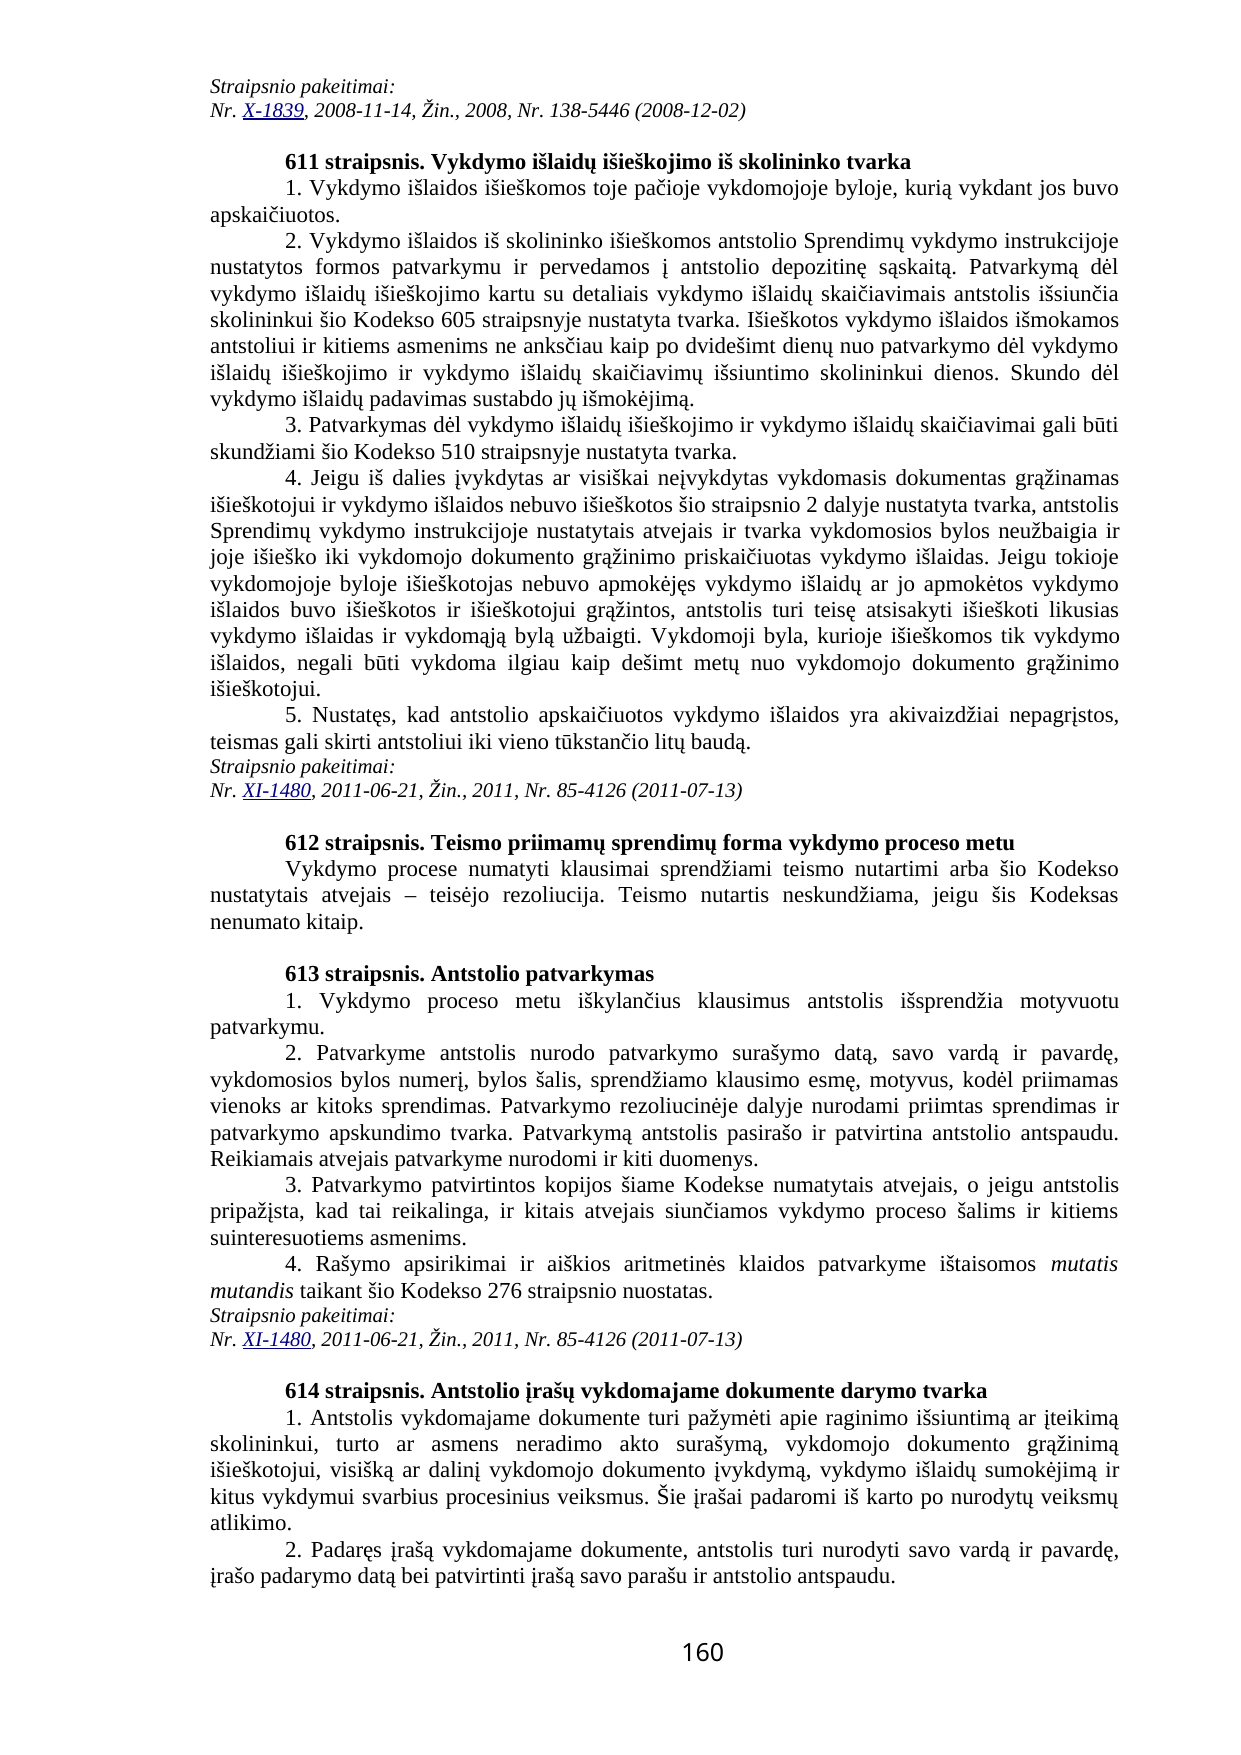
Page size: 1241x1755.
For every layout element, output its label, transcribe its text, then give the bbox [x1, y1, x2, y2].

text Straipsnio pakeitimai: [210, 754, 1120, 778]
text Straipsnio pakeitimai: [210, 1303, 1120, 1327]
text 2. Padaręs įrašą vykdomajame dokumente, antstolis turi nurodyti savo vardą ir pavardę, įrašo padarymo datą bei patvirtinti įrašą savo parašu ir antstolio antspaudu. [210, 1536, 1120, 1588]
text 1. Vykdymo išlaidos išieškomos toje pačioje vykdomojoje byloje, kurią vykdant jos buvo apskaičiuotos. [210, 174, 1120, 227]
text Straipsnio pakeitimai: [210, 73, 1120, 98]
text 613 straipsnis. Antstolio patvarkymas [210, 960, 1120, 987]
text 5. Nustatęs, kad antstolio apskaičiuotos vykdymo išlaidos yra akivaizdžiai nepagrįstos, teismas gali skirti antstoliui iki vieno tūkstančio litų baudą. [210, 701, 1120, 754]
text Nr. XI-1480, 2011-06-21, Žin., 2011, Nr. 85-4126 (2011-07-13) [210, 1327, 1120, 1351]
text 612 straipsnis. Teismo priimamų sprendimų forma vykdymo proceso metu [210, 829, 1120, 855]
text 2. Patvarkyme antstolis nurodo patvarkymo surašymo datą, savo vardą ir pavardę, vykdomosios bylos numerį, bylos šalis, sprendžiamo klausimo esmę, motyvus, kodėl priimamas vienoks ar kitoks sprendimas. Patvarkymo rezoliucinėje dalyje nurodami priimtas sprendimas ir patvarkymo apskundimo tvarka. Patvarkymą antstolis pasirašo ir patvirtina antstolio antspaudu. Reikiamais atvejais patvarkyme nurodomi ir kiti duomenys. [210, 1039, 1120, 1171]
text 1. Vykdymo proceso metu iškylančius klausimus antstolis išsprendžia motyvuotu patvarkymu. [210, 987, 1120, 1039]
text 2. Vykdymo išlaidos iš skolininko išieškomos antstolio Sprendimų vykdymo instrukcijoje nustatytos formos patvarkymu ir pervedamos į antstolio depozitinę sąskaitą. Patvarkymą dėl vykdymo išlaidų išieškojimo kartu su detaliais vykdymo išlaidų skaičiavimais antstolis išsiunčia skolininkui šio Kodekso 605 straipsnyje nustatyta tvarka. Išieškotos vykdymo išlaidos išmokamos antstoliui ir kitiems asmenims ne anksčiau kaip po dvidešimt dienų nuo patvarkymo dėl vykdymo išlaidų išieškojimo ir vykdymo išlaidų skaičiavimų išsiuntimo skolininkui dienos. Skundo dėl vykdymo išlaidų padavimas sustabdo jų išmokėjimą. [210, 227, 1120, 412]
text Nr. XI-1480, 2011-06-21, Žin., 2011, Nr. 85-4126 (2011-07-13) [210, 778, 1120, 802]
text 1. Antstolis vykdomajame dokumente turi pažymėti apie raginimo išsiuntimą ar įteikimą skolininkui, turto ar asmens neradimo akto surašymą, vykdomojo dokumento grąžinimą išieškotojui, visišką ar dalinį vykdomojo dokumento įvykdymą, vykdymo išlaidų sumokėjimą ir kitus vykdymui svarbius procesinius veiksmus. Šie įrašai padaromi iš karto po nurodytų veiksmų atlikimo. [210, 1404, 1120, 1536]
text 4. Rašymo apsirikimai ir aiškios aritmetinės klaidos patvarkyme ištaisomos mutatis mutandis taikant šio Kodekso 276 straipsnio nuostatas. [210, 1250, 1120, 1303]
text Vykdymo procese numatyti klausimai sprendžiami teismo nutartimi arba šio Kodekso nustatytais atvejais – teisėjo rezoliucija. Teismo nutartis neskundžiama, jeigu šis Kodeksas nenumato kitaip. [210, 855, 1120, 934]
text 3. Patvarkymas dėl vykdymo išlaidų išieškojimo ir vykdymo išlaidų skaičiavimai gali būti skundžiami šio Kodekso 510 straipsnyje nustatyta tvarka. [210, 412, 1120, 464]
text 3. Patvarkymo patvirtintos kopijos šiame Kodekse numatytais atvejais, o jeigu antstolis pripažįsta, kad tai reikalinga, ir kitais atvejais siunčiamos vykdymo proceso šalims ir kitiems suinteresuotiems asmenims. [210, 1171, 1120, 1250]
text Nr. X-1839, 2008-11-14, Žin., 2008, Nr. 138-5446 (2008-12-02) [210, 98, 1120, 122]
text 4. Jeigu iš dalies įvykdytas ar visiškai neįvykdytas vykdomasis dokumentas grąžinamas išieškotojui ir vykdymo išlaidos nebuvo išieškotos šio straipsnio 2 dalyje nustatyta tvarka, antstolis Sprendimų vykdymo instrukcijoje nustatytais atvejais ir tvarka vykdomosios bylos neužbaigia ir joje išieško iki vykdomojo dokumento grąžinimo priskaičiuotas vykdymo išlaidas. Jeigu tokioje vykdomojoje byloje išieškotojas nebuvo apmokėjęs vykdymo išlaidų ar jo apmokėtos vykdymo išlaidos buvo išieškotos ir išieškotojui grąžintos, antstolis turi teisę atsisakyti išieškoti likusias vykdymo išlaidas ir vykdomąją bylą užbaigti. Vykdomoji byla, kurioje išieškomos tik vykdymo išlaidos, negali būti vykdoma ilgiau kaip dešimt metų nuo vykdomojo dokumento grąžinimo išieškotojui. [210, 464, 1120, 701]
text 611 straipsnis. Vykdymo išlaidų išieškojimo iš skolininko tvarka [210, 148, 1120, 174]
text 614 straipsnis. Antstolio įrašų vykdomajame dokumente darymo tvarka [210, 1377, 1120, 1404]
